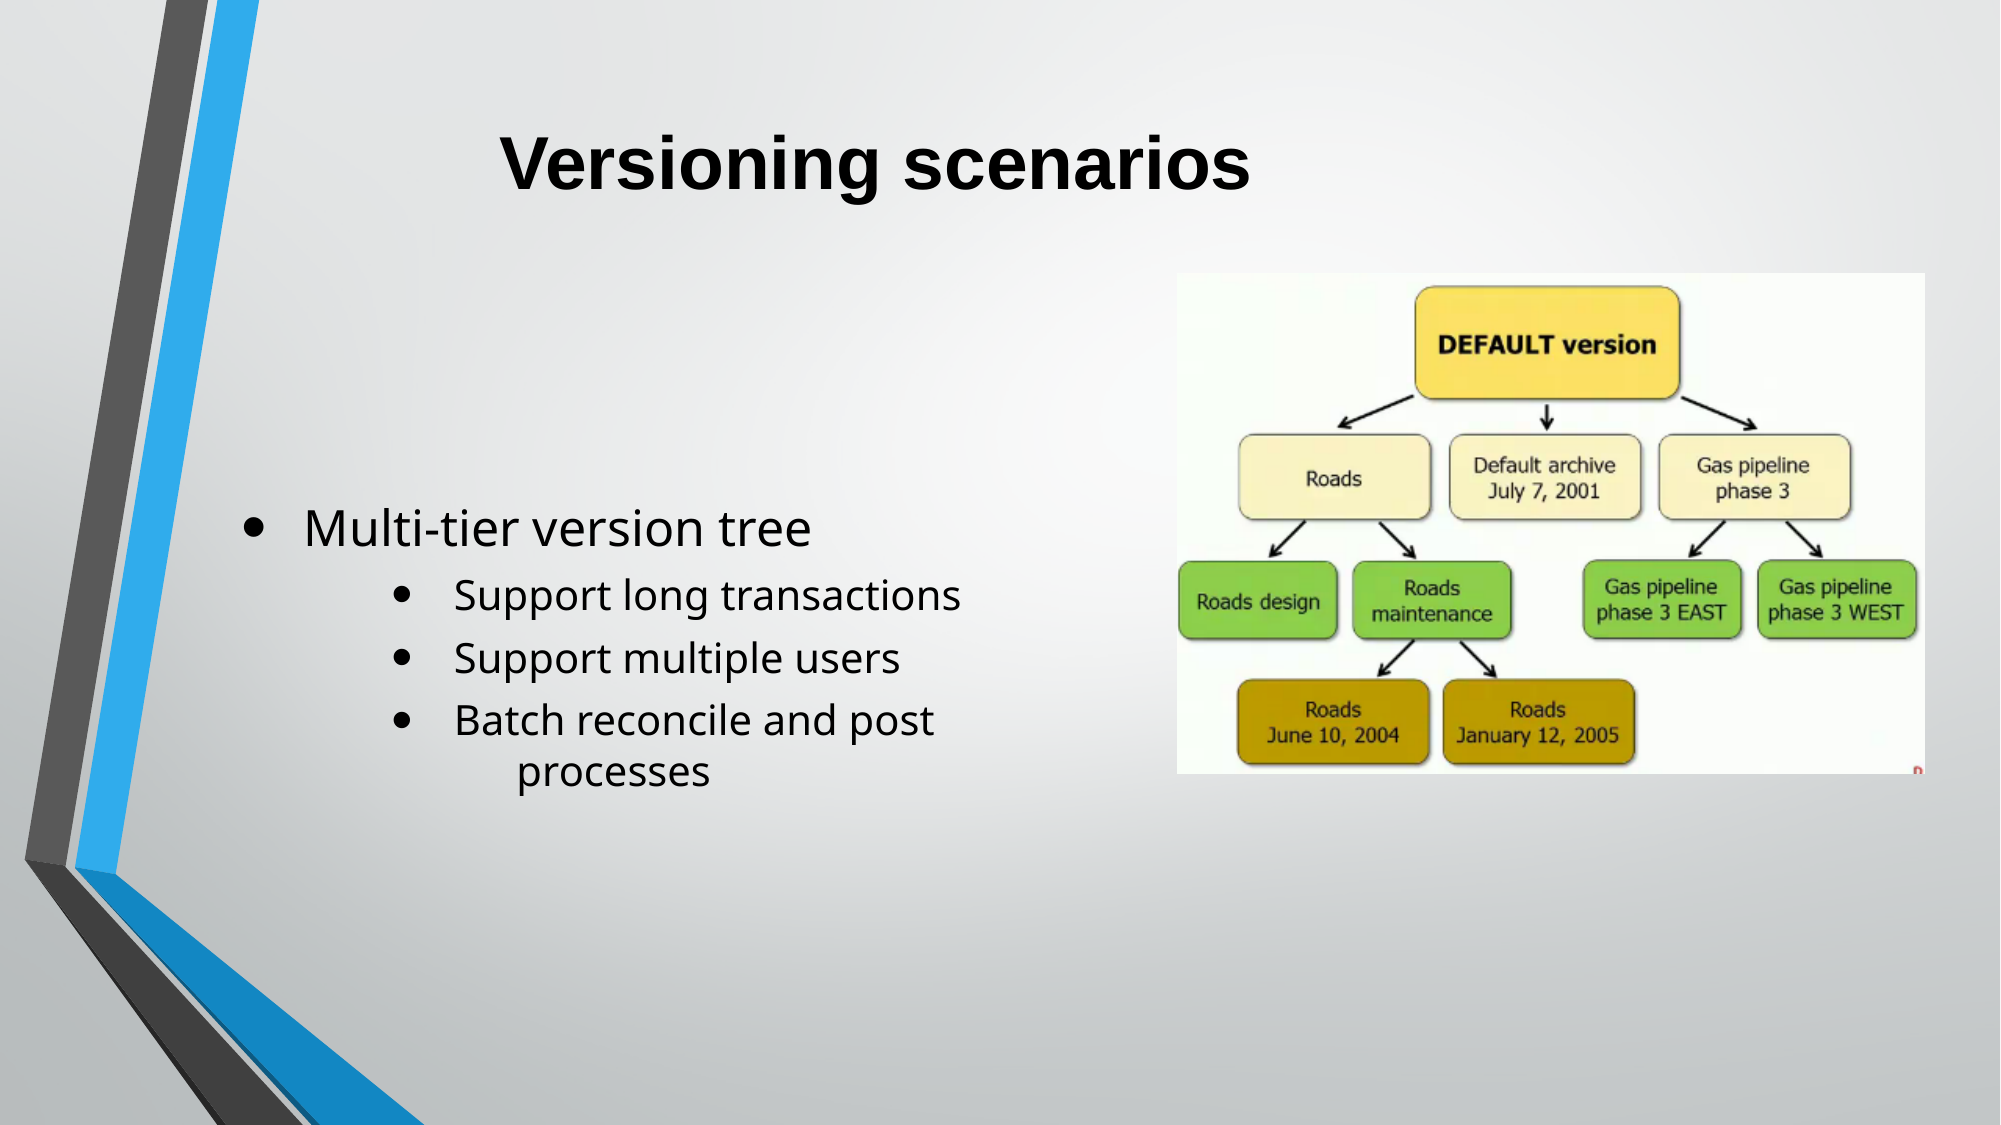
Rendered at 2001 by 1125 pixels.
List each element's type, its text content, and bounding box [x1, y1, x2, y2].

picture [1177, 273, 1925, 774]
list Multi-tier version tree Support long transactions Support multiple users Batch reconcile and post processes [201, 305, 1019, 1059]
title Versioning scenarios [201, 66, 1552, 254]
